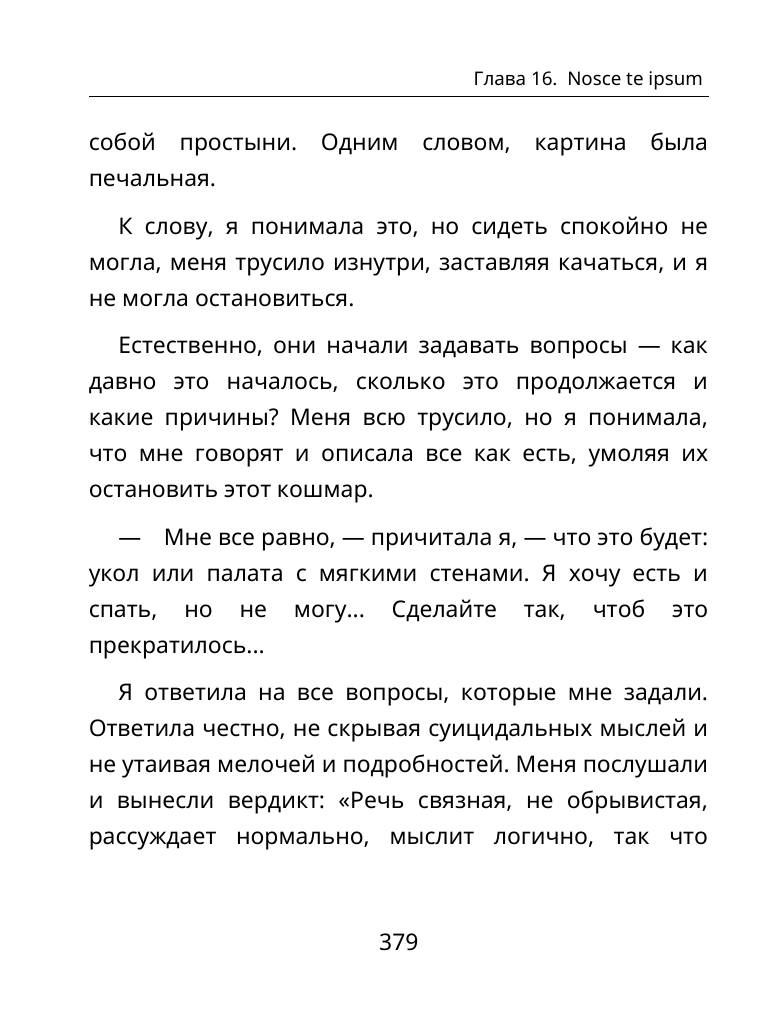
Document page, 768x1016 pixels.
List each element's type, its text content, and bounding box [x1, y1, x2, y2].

list Мне все равно, — причитала я, — что это будет: укол или палата с мягкими стенами. Я хочу есть и спать, но не могу... Сделайте так, чтоб это прекратилось... [88, 521, 709, 660]
text собой простыни. Одним словом, картина была печальная. [88, 126, 709, 193]
text Я ответила на все вопросы, которые мне задали. Ответила честно, не скрывая суицидальных мыслей и не утаивая мелочей и подробностей. Меня послушали и вынесли вердикт: «Речь связная, не обрывистая, рассуждает нормально, мыслит логично, так что [88, 676, 709, 851]
text Естественно, они начали задавать вопросы — как давно это началось, сколько это продолжается и какие причины? Меня всю трусило, но я понимала, что мне говорят и описала все как есть, умоляя их остановить этот кошмар. [88, 329, 709, 504]
text К слову, я понимала это, но сидеть спокойно не могла, меня трусило изнутри, заставляя качаться, и я не могла остановиться. [88, 210, 709, 313]
